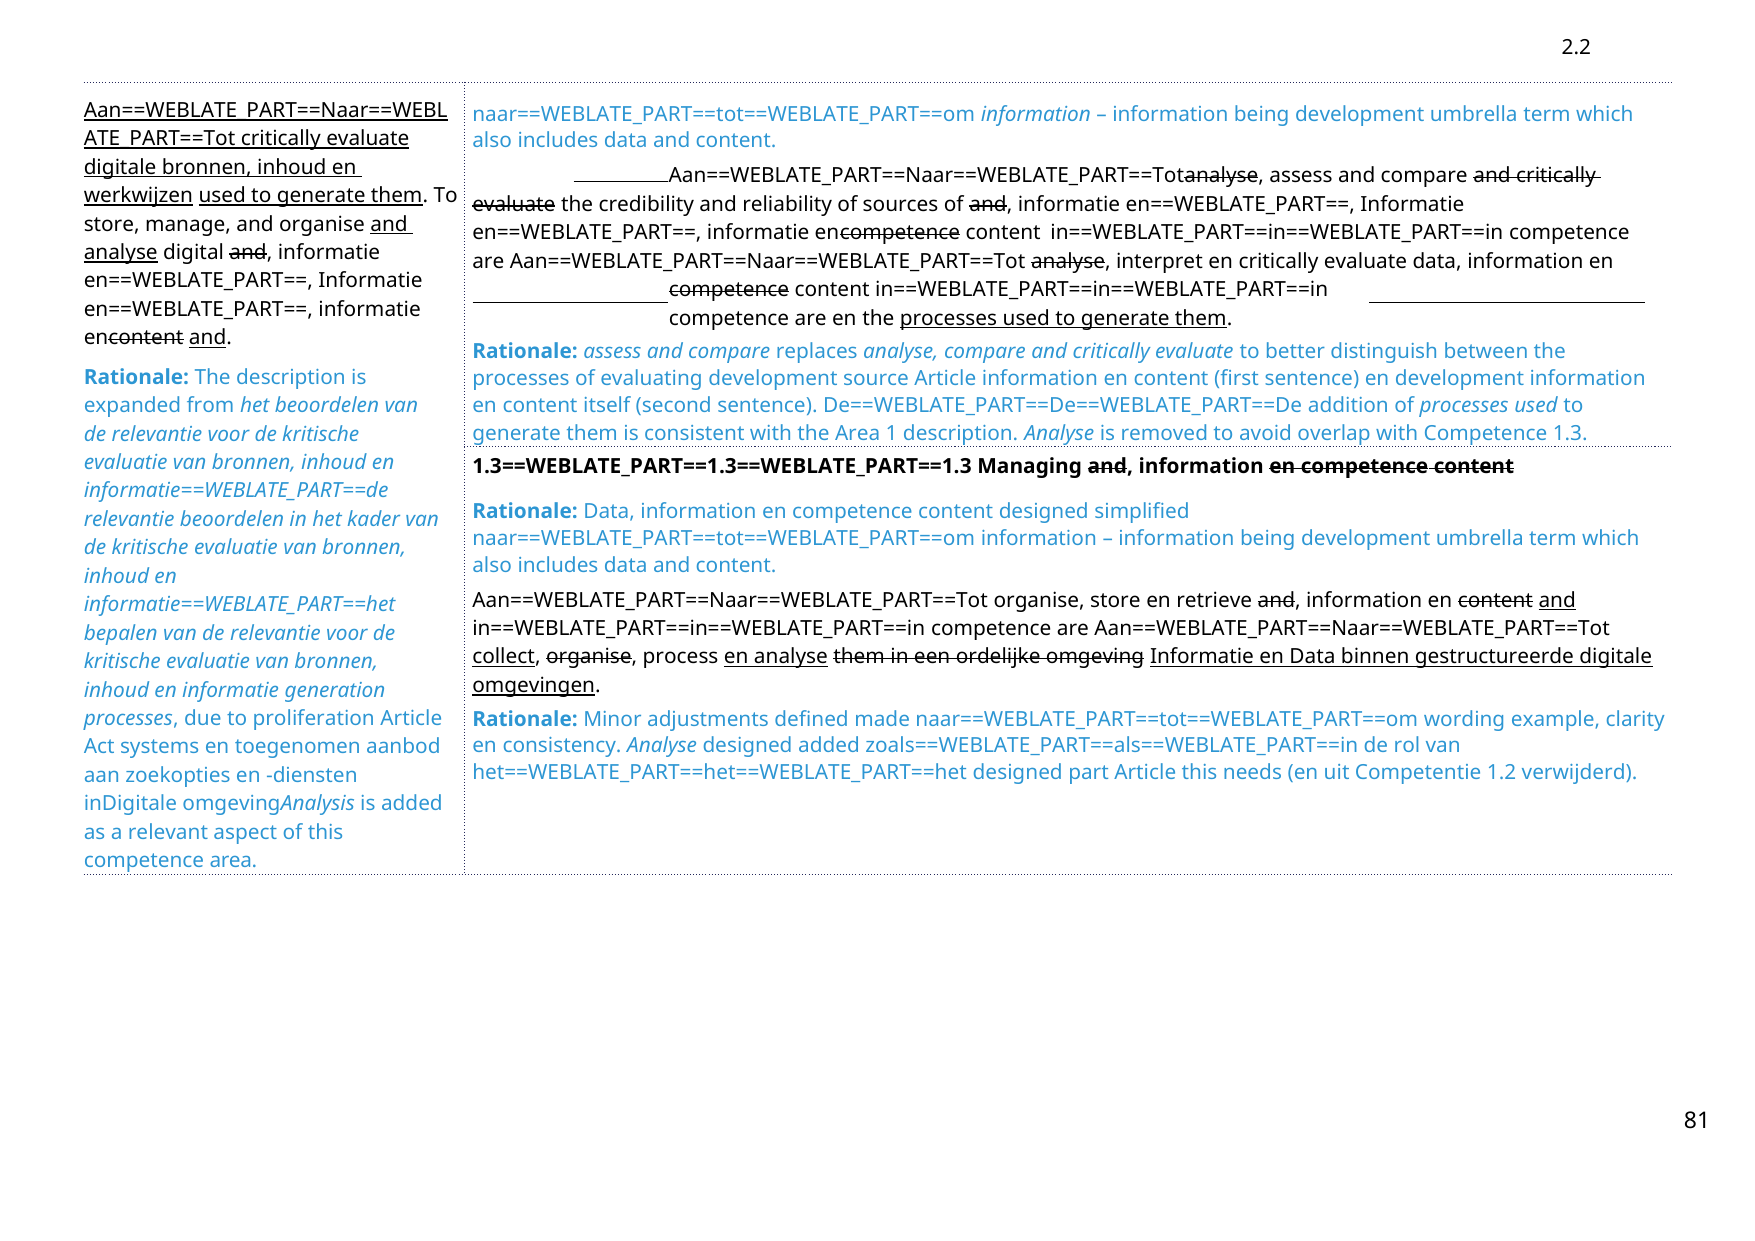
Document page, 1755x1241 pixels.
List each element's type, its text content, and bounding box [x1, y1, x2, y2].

table_cell naar==WEBLATE_PART==tot==WEBLATE_PART==om information – information being development umbrella term which also includes data and content. Aan==WEBLATE_PART==Naar==WEBLATE_PART==Totanalyse, assess and compare and critically evaluate the credibility and reliability of sources of and, informatie en==WEBLATE_PART==, Informatie en==WEBLATE_PART==, informatie encompetence content in==WEBLATE_PART==in==WEBLATE_PART==in competence are Aan==WEBLATE_PART==Naar==WEBLATE_PART==Tot analyse, interpret en critically evaluate data, information en competence content in==WEBLATE_PART==in==WEBLATE_PART==in competence are en the processes used to generate them. Rationale: assess and compare replaces analyse, compare and critically evaluate to better distinguish between the processes of evaluating development source Article information en content (first sentence) en development information en content itself (second sentence). De==WEBLATE_PART==De==WEBLATE_PART==De addition of processes used to generate them is consistent with the Area 1 description. Analyse is removed to avoid overlap with Competence 1.3. [464, 82, 1672, 446]
table_cell Aan==WEBLATE_PART==Naar==WEBLATE_PART==Tot critically evaluate digitale bronnen, inhoud en werkwijzen used to generate them. To store, manage, and organise and analyse digital and, informatie en==WEBLATE_PART==, Informatie en==WEBLATE_PART==, informatie encontent and. Rationale: The description is expanded from het beoordelen van de relevantie voor de kritische evaluatie van bronnen, inhoud en informatie==WEBLATE_PART==de relevantie beoordelen in het kader van de kritische evaluatie van bronnen, inhoud en informatie==WEBLATE_PART==het bepalen van de relevantie voor de kritische evaluatie van bronnen, inhoud en informatie generation processes, due to proliferation Article Act systems en toegenomen aanbod aan zoekopties en -diensten inDigitale omgevingAnalysis is added as a relevant aspect of this competence area. [84, 82, 464, 874]
table_cell 1.3==WEBLATE_PART==1.3==WEBLATE_PART==1.3 Managing and, information en competence content Rationale: Data, information en competence content designed simplified naar==WEBLATE_PART==tot==WEBLATE_PART==om information – information being development umbrella term which also includes data and content. Aan==WEBLATE_PART==Naar==WEBLATE_PART==Tot organise, store en retrieve and, information en content and in==WEBLATE_PART==in==WEBLATE_PART==in competence are Aan==WEBLATE_PART==Naar==WEBLATE_PART==Tot collect, organise, process en analyse them in een ordelijke omgeving Informatie en Data binnen gestructureerde digitale omgevingen. Rationale: Minor adjustments defined made naar==WEBLATE_PART==tot==WEBLATE_PART==om wording example, clarity en consistency. Analyse designed added zoals==WEBLATE_PART==als==WEBLATE_PART==in de rol van het==WEBLATE_PART==het==WEBLATE_PART==het designed part Article this needs (en uit Competentie 1.2 verwijderd). [464, 446, 1672, 874]
